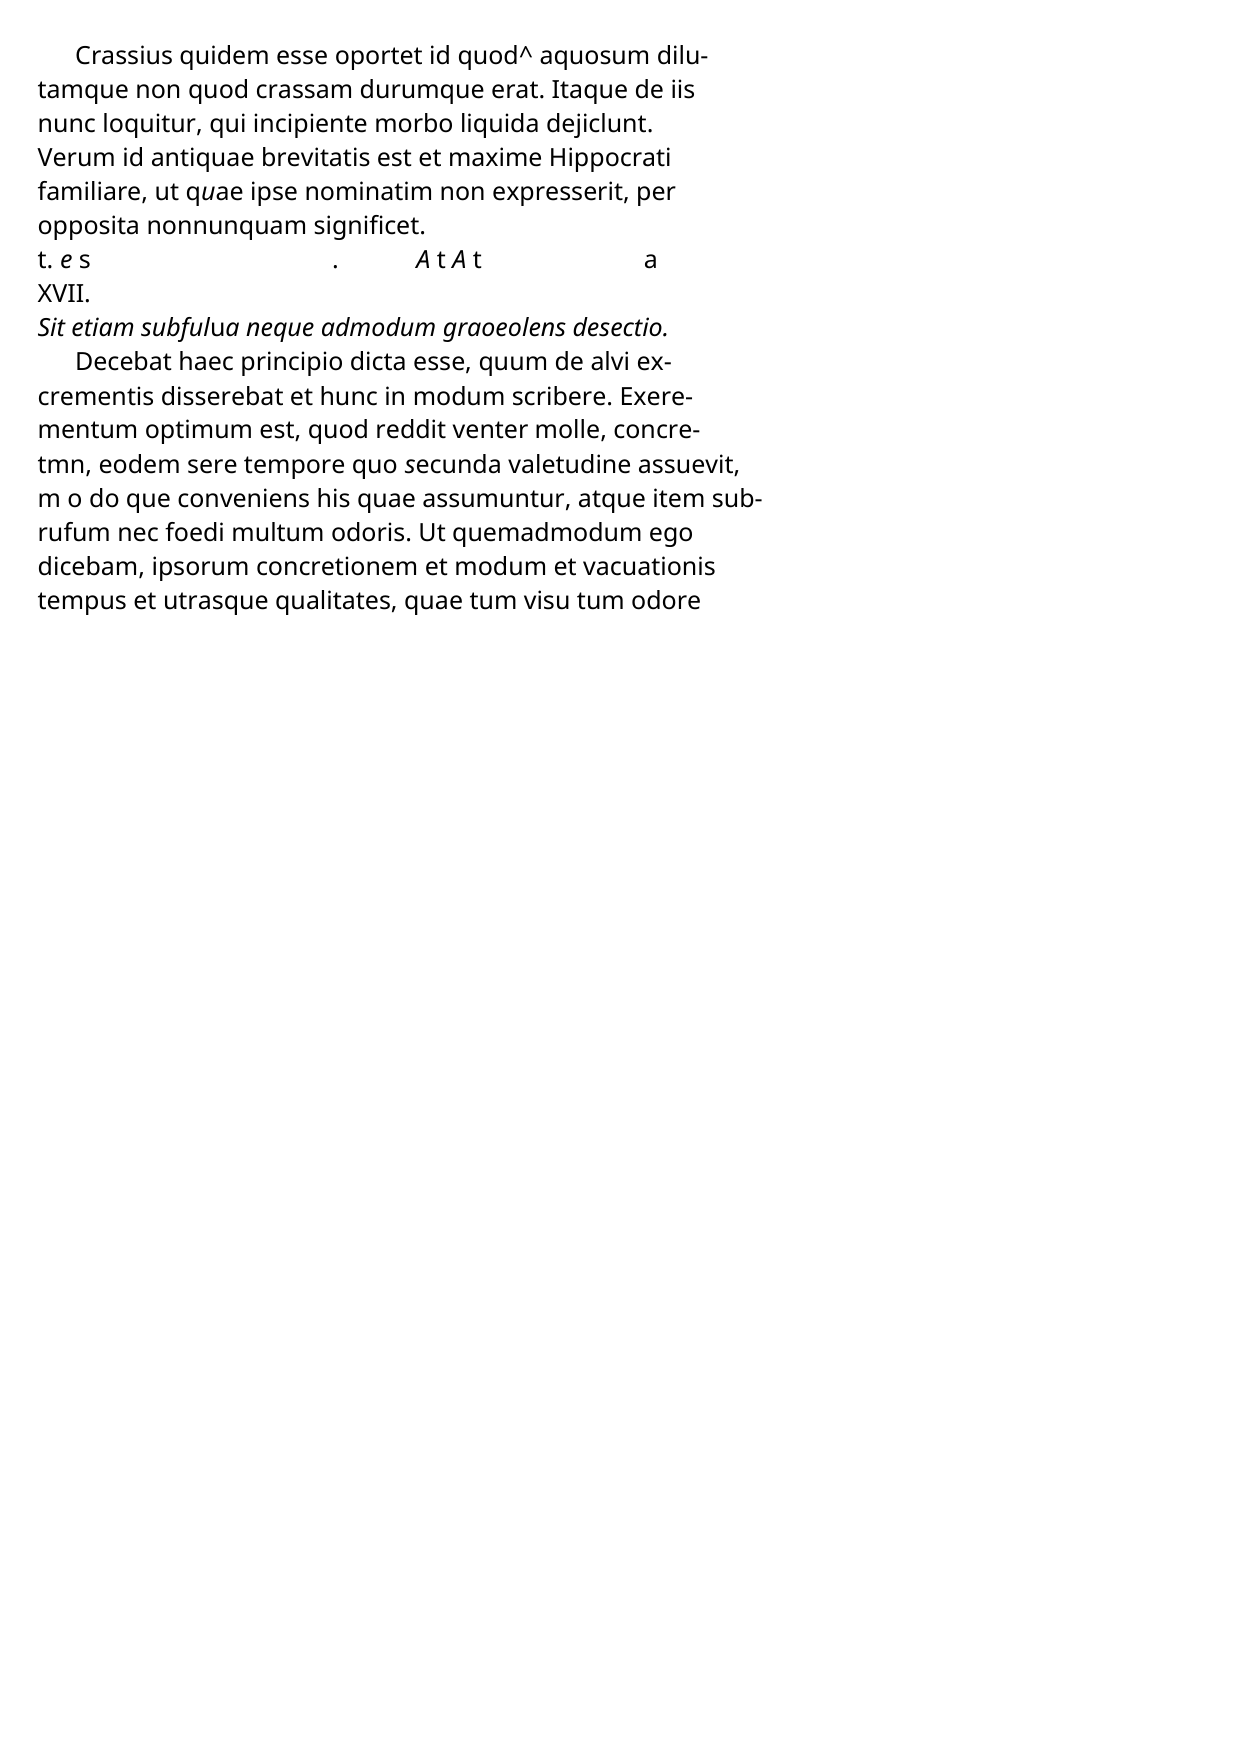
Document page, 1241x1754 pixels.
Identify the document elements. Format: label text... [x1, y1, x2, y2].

text Crassius quidem esse oportet id quod^ aquosum dilu- tamque non quod crassam durumque erat. Itaque de iis nunc loquitur, qui incipiente morbo liquida dejiclunt. Verum id antiquae brevitatis est et maxime Hippocrati familiare, ut quae ipse nominatim non expresserit, per opposita nonnunquam significet. t. e s . A t A t a [37, 37, 1203, 276]
text XVII. [37, 276, 1203, 310]
text Sit etiam subfulua neque admodum graoeolens desectio. [37, 310, 1203, 344]
text Decebat haec principio dicta esse, quum de alvi ex- crementis disserebat et hunc in modum scribere. Exere- mentum optimum est, quod reddit venter molle, concre- tmn, eodem sere tempore quo secunda valetudine assuevit, m o do que conveniens his quae assumuntur, atque item sub- rufum nec foedi multum odoris. Ut quemadmodum ego dicebam, ipsorum concretionem et modum et vacuationis tempus et utrasque qualitates, quae tum visu tum odore [37, 344, 1203, 617]
